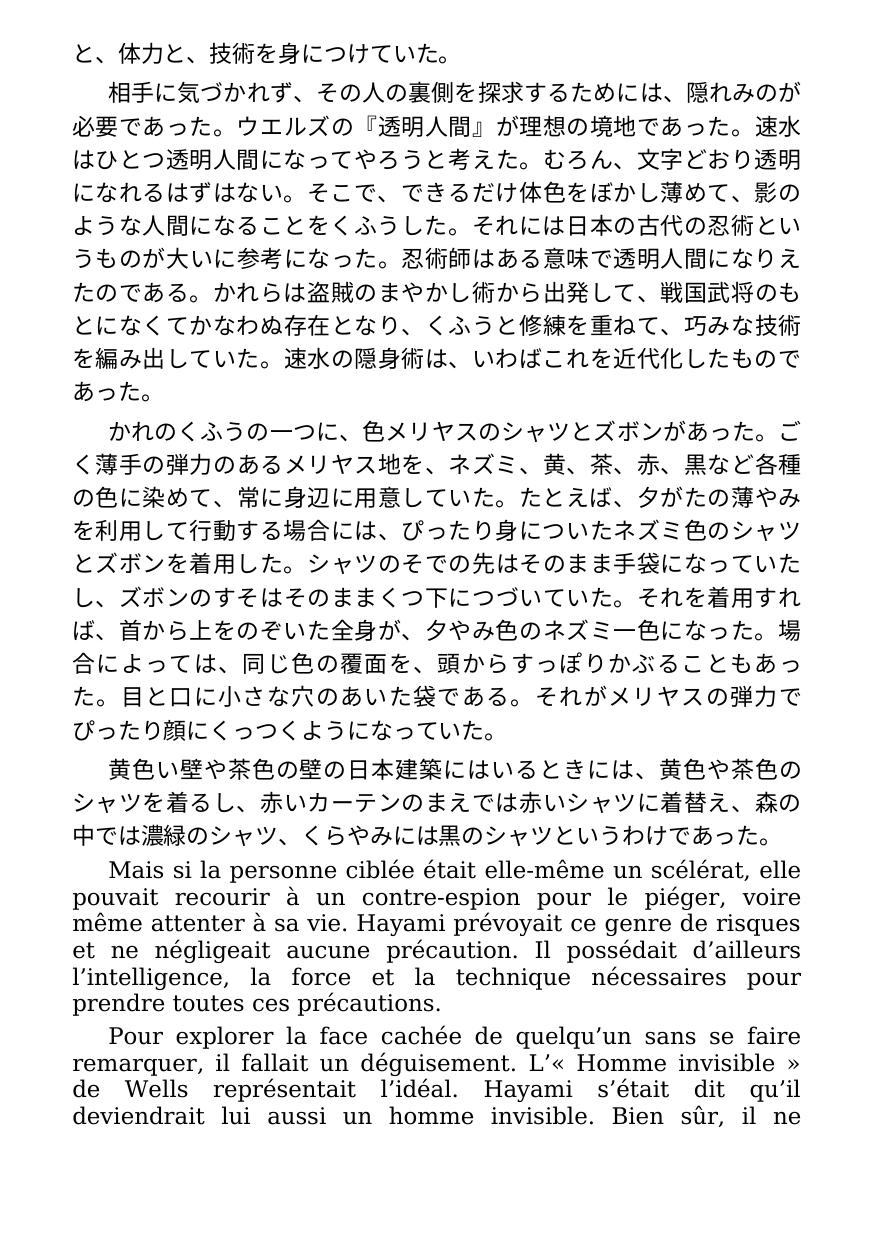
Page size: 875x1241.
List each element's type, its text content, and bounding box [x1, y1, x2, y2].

text 相手に気づかれず、その人の裏側を探求するためには、隠れみのが必要であった。ウエルズの『透明人間』が理想の境地であった。速水はひとつ透明人間になってやろうと考えた。むろん、文字どおり透明になれるはずはない。そこで、できるだけ体色をぼかし薄めて、影のような人間になることをくふうした。それには日本の古代の忍術というものが大いに参考になった。忍術師はある意味で透明人間になりえたのである。かれらは盗賊のまやかし術から出発して、戦国武将のもとになくてかなわぬ存在となり、くふうと修練を重ねて、巧みな技術を編み出していた。速水の隠身術は、いわばこれを近代化したものであった。 [72, 75, 802, 407]
text 黄色い壁や茶色の壁の日本建築にはいるときには、黄色や茶色のシャツを着るし、赤いカーテンのまえでは赤いシャツに着替え、森の中では濃緑のシャツ、くらやみには黒のシャツというわけであった。 [72, 752, 802, 851]
text かれのくふうの一つに、色メリヤスのシャツとズボンがあった。ごく薄手の弾力のあるメリヤス地を、ネズミ、黄、茶、赤、黒など各種の色に染めて、常に身辺に用意していた。たとえば、夕がたの薄やみを利用して行動する場合には、ぴったり身についたネズミ色のシャツとズボンを着用した。シャツのそでの先はそのまま手袋になっていたし、ズボンのすそはそのままくつ下につづいていた。それを着用すれば、首から上をのぞいた全身が、夕やみ色のネズミ一色になった。場合によっては、同じ色の覆面を、頭からすっぽりかぶることもあった。目と口に小さな穴のあいた袋である。それがメリヤスの弾力でぴったり顔にくっつくようになっていた。 [72, 413, 802, 746]
text と、体力と、技術を身につけていた。 [72, 36, 802, 69]
text Pour explorer la face cachée de quelqu’un sans se faire remarquer, il fallait un déguisement. L’« Homme invisible » de Wells représentait l’idéal. Hayami s’était dit qu’il deviendrait lui aussi un homme invisible. Bien sûr, il ne [72, 1023, 802, 1130]
text Mais si la personne ciblée était elle-même un scélérat, elle pouvait recourir à un contre-espion pour le piéger, voire même attenter à sa vie. Hayami prévoyait ce genre de risques et ne négligeait aucune précaution. Il possédait d’ailleurs l’intelligence, la force et la technique nécessaires pour prendre toutes ces précautions. [72, 857, 802, 1017]
